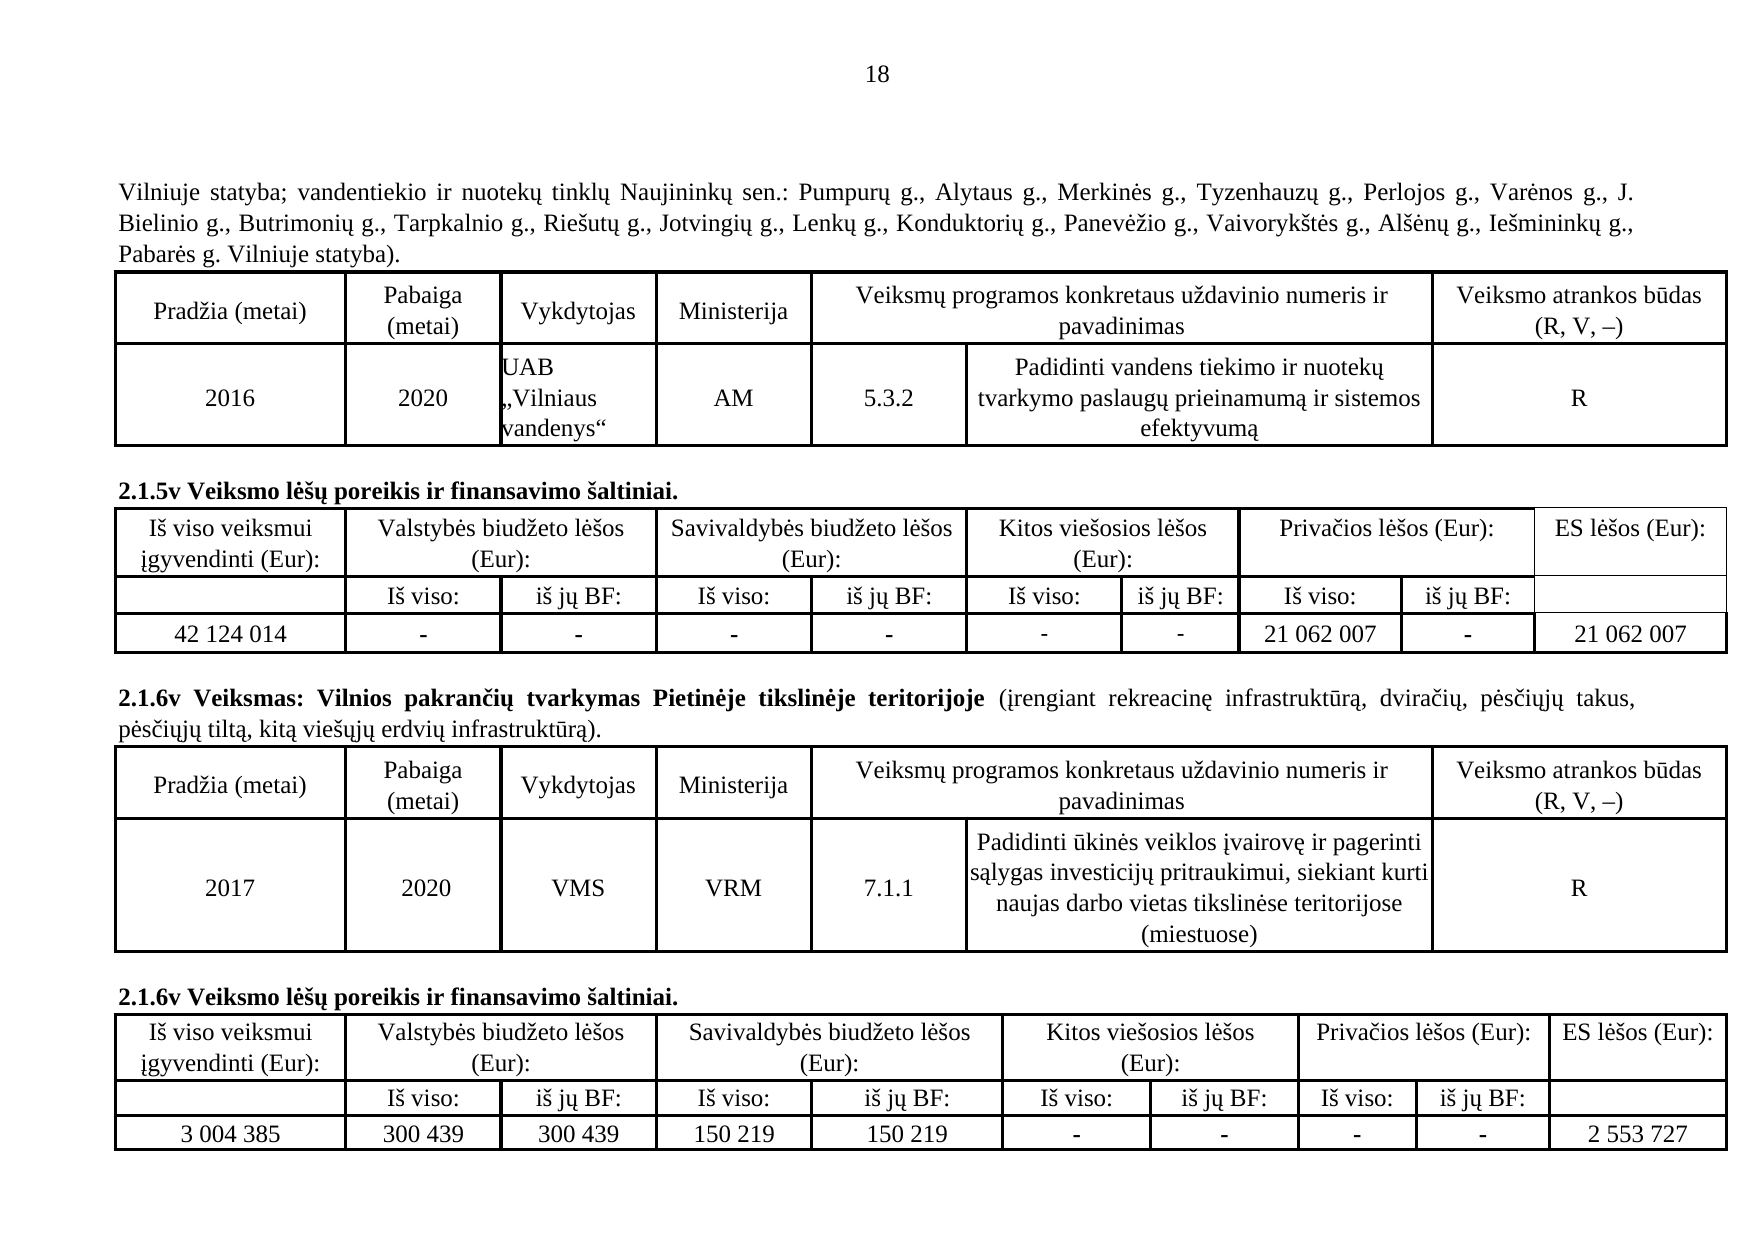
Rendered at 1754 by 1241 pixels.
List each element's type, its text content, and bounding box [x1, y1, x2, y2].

table_header Vykdytojas [503, 274, 655, 342]
table_cell - [658, 615, 810, 651]
table_header Ministerija [658, 274, 810, 342]
table_header Pabaiga (metai) [347, 748, 499, 817]
table_header Veiksmo atrankos būdas (R, V, –) [1434, 274, 1725, 342]
table_cell R [1434, 820, 1725, 950]
table_cell 2016 [117, 345, 344, 444]
table_header Valstybės biudžeto lėšos (Eur): [347, 510, 655, 575]
table_cell iš jų BF: [1418, 1082, 1548, 1114]
table_cell iš jų BF: [1403, 578, 1534, 612]
table_cell - [1152, 1117, 1297, 1148]
table_cell Iš viso: [1300, 1082, 1415, 1114]
table_cell 300 439 [347, 1117, 499, 1148]
table_cell VMS [503, 820, 655, 950]
table_cell 3 004 385 [117, 1117, 344, 1148]
table_cell 21 062 007 [1536, 613, 1725, 651]
table_header Pabaiga (metai) [347, 274, 499, 342]
table_cell - [1300, 1117, 1415, 1148]
table_cell 21 062 007 [1241, 615, 1400, 651]
text 2.1.6v Veiksmas: Vilnios pakrančių tvarkymas Pietinėje tikslinėje teritorijoje (įrengiant rekreacinę infrastruktūrą, dviračių, pėsčiųjų takus, pėsčiųjų tiltą, kitą viešųjų erdvių infrastruktūrą). [118, 683, 1636, 743]
table_cell Iš viso: [1004, 1082, 1149, 1114]
table_header Veiksmo atrankos būdas (R, V, –) [1434, 748, 1725, 817]
table_cell - [503, 615, 655, 651]
table_cell 7.1.1 [813, 820, 965, 950]
table_cell [1551, 1082, 1725, 1114]
table_header Pradžia (metai) [117, 274, 344, 342]
table_cell iš jų BF: [1123, 578, 1237, 612]
table_cell - [1004, 1117, 1149, 1148]
table_cell - [347, 615, 499, 651]
table_cell 2020 [347, 345, 499, 444]
table_header Iš viso veiksmui įgyvendinti (Eur): [117, 510, 344, 575]
table_header Iš viso veiksmui įgyvendinti (Eur): [117, 1016, 344, 1079]
table_cell 2020 [347, 820, 499, 950]
table_cell AM [658, 345, 810, 444]
table_header Pradžia (metai) [117, 748, 344, 817]
table_cell Iš viso: [658, 578, 810, 612]
table_cell - [813, 615, 965, 651]
table_cell 150 219 [658, 1117, 810, 1148]
table_cell 2017 [117, 820, 344, 950]
table_header Savivaldybės biudžeto lėšos (Eur): [658, 510, 965, 575]
table_cell iš jų BF: [1152, 1082, 1297, 1114]
table_cell iš jų BF: [503, 1082, 655, 1114]
table_cell Padidinti vandens tiekimo ir nuotekų tvarkymo paslaugų prieinamumą ir sistemos efektyvumą [968, 345, 1431, 444]
table_cell Iš viso: [347, 1082, 499, 1114]
table_header Privačios lėšos (Eur): [1300, 1016, 1548, 1079]
table_header ES lėšos (Eur): [1535, 508, 1726, 575]
table_cell [117, 578, 344, 612]
table_header Vykdytojas [503, 748, 655, 817]
table_header Kitos viešosios lėšos (Eur): [968, 510, 1237, 575]
table_header Valstybės biudžeto lėšos (Eur): [347, 1016, 655, 1079]
table_cell VRM [658, 820, 810, 950]
table_cell Iš viso: [347, 578, 499, 612]
table_cell UAB „Vilniaus vandenys“ [503, 345, 655, 444]
text 2.1.6v Veiksmo lėšų poreikis ir finansavimo šaltiniai. [118, 982, 1636, 1010]
table_header Savivaldybės biudžeto lėšos (Eur): [658, 1016, 1001, 1079]
table_cell - [1123, 615, 1237, 651]
table_cell 150 219 [813, 1117, 1001, 1148]
table_cell [117, 1082, 344, 1114]
table_cell Iš viso: [658, 1082, 810, 1114]
table_cell iš jų BF: [503, 578, 655, 612]
table_cell 5.3.2 [813, 345, 965, 444]
table_cell 42 124 014 [117, 615, 344, 651]
table_cell Padidinti ūkinės veiklos įvairovę ir pagerinti sąlygas investicijų pritraukimui, siekiant kurti naujas darbo vietas tikslinėse teritorijose (miestuose) [968, 820, 1431, 950]
table_cell Iš viso: [968, 578, 1120, 612]
table_header ES lėšos (Eur): [1551, 1016, 1725, 1079]
table_cell R [1434, 345, 1725, 444]
table_cell Iš viso: [1241, 578, 1400, 612]
table_cell 2 553 727 [1551, 1117, 1725, 1148]
table_cell iš jų BF: [813, 1082, 1001, 1114]
table_cell - [968, 615, 1120, 651]
table_cell [1535, 576, 1726, 612]
table_header Kitos viešosios lėšos (Eur): [1004, 1016, 1297, 1079]
table_header Ministerija [658, 748, 810, 817]
table_header Veiksmų programos konkretaus uždavinio numeris ir pavadinimas [813, 748, 1431, 817]
table_cell iš jų BF: [813, 578, 965, 612]
table_cell - [1403, 615, 1533, 651]
table_header Veiksmų programos konkretaus uždavinio numeris ir pavadinimas [813, 274, 1431, 342]
text Vilniuje statyba; vandentiekio ir nuotekų tinklų Naujininkų sen.: Pumpurų g., Alytaus g., Merkinės g., Tyzenhauzų g., Perlojos g., Varėnos g., J. Bielinio g., Butrimonių g., Tarpkalnio g., Riešutų g., Jotvingių g., Lenkų g., Konduktorių g., Panevėžio g., Vaivorykštės g., Alšėnų g., Iešmininkų g., Pabarės g. Vilniuje statyba). [118, 177, 1636, 268]
text 2.1.5v Veiksmo lėšų poreikis ir finansavimo šaltiniai. [118, 476, 1636, 505]
table_header Privačios lėšos (Eur): [1241, 510, 1534, 575]
table_cell - [1418, 1117, 1548, 1148]
table_cell 300 439 [503, 1117, 655, 1148]
